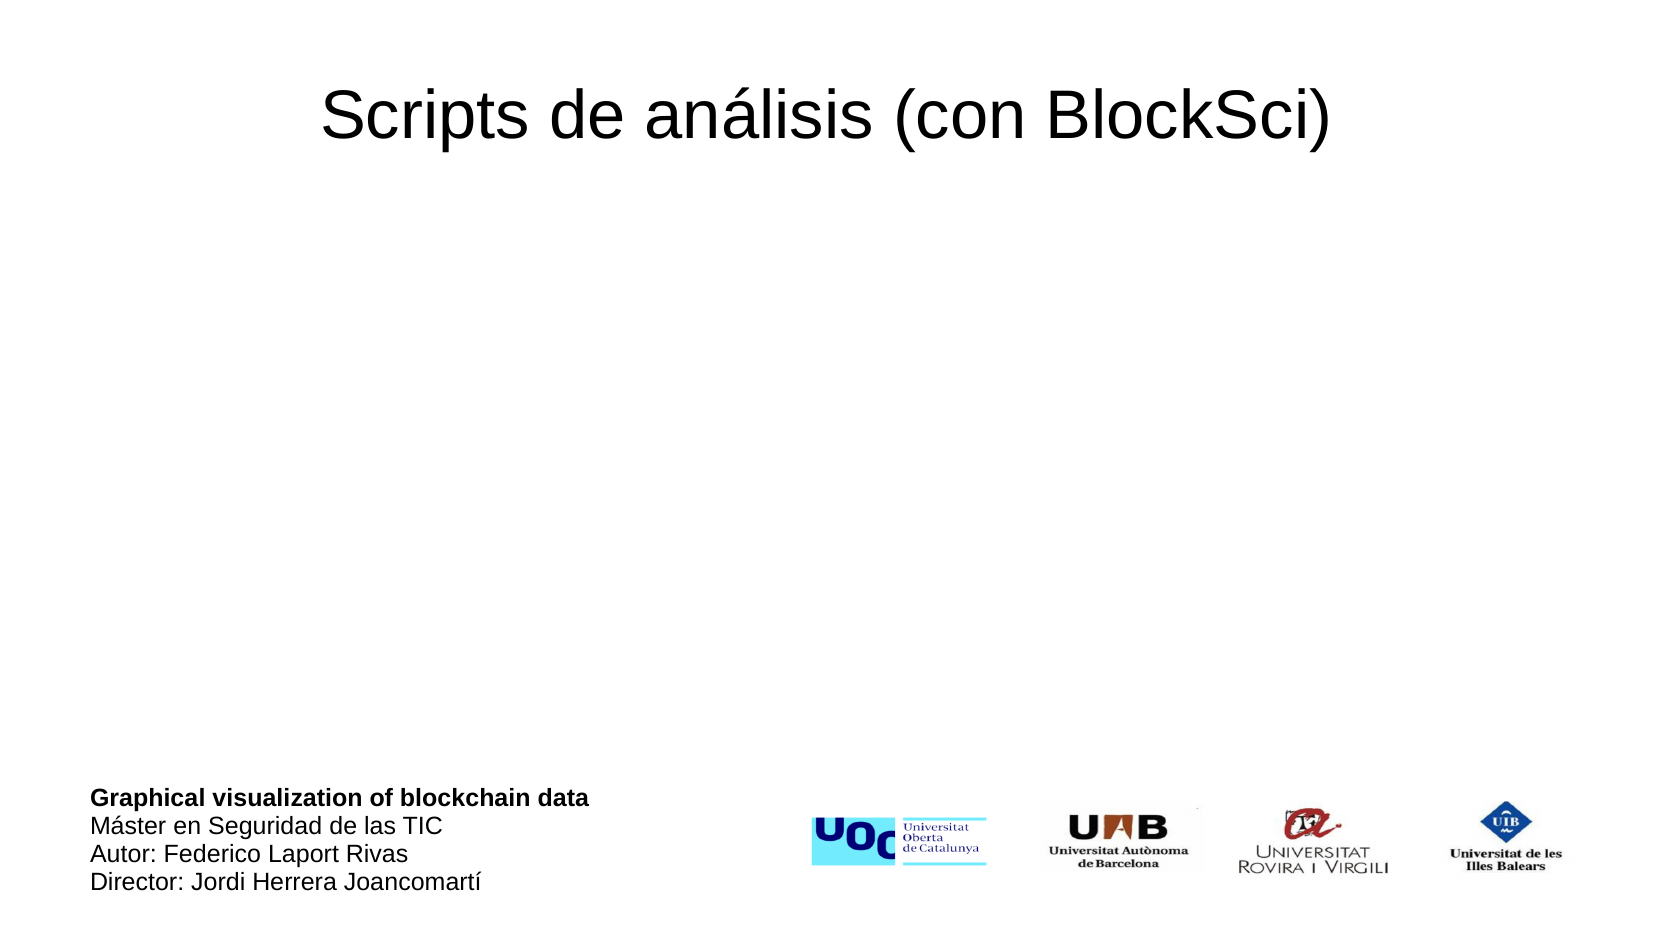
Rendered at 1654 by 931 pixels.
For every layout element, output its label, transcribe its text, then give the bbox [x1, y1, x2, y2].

title Scripts de análisis (con BlockSci) [82, 37, 1571, 193]
picture [790, 789, 1591, 895]
text_box Graphical visualization of blockchain data Máster en Seguridad de las TIC Autor: Federico Laport Rivas Director: Jordi Herrera Joancomartí [90, 783, 616, 896]
